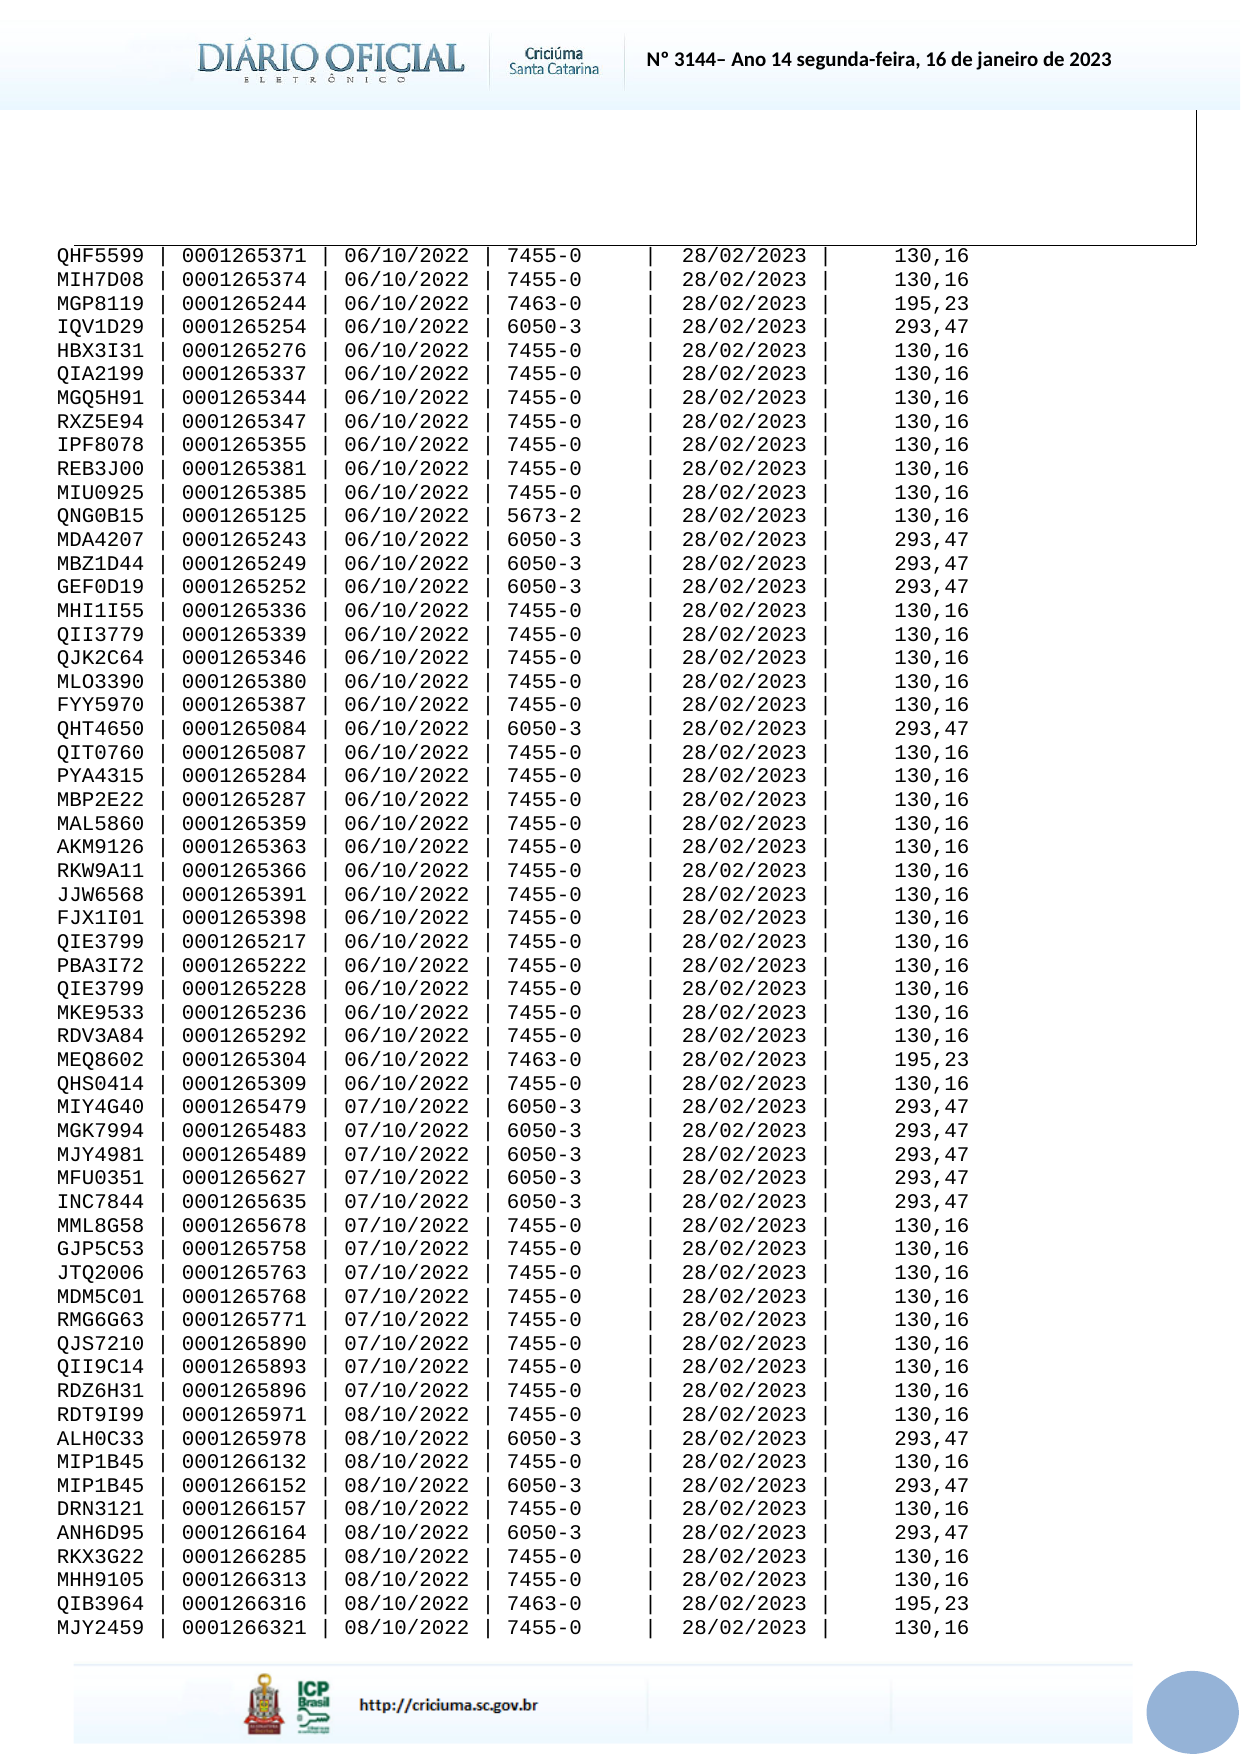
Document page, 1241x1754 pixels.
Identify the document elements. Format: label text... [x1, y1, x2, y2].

text MBP2E22 | 0001265287 | 06/10/2022 | 7455-0 | 28/02/2023 | 130,16 [44, 789, 1196, 813]
text GJP5C53 | 0001265758 | 07/10/2022 | 7455-0 | 28/02/2023 | 130,16 [44, 1238, 1196, 1262]
text MBZ1D44 | 0001265249 | 06/10/2022 | 6050-3 | 28/02/2023 | 293,47 [44, 553, 1196, 576]
text MML8G58 | 0001265678 | 07/10/2022 | 7455-0 | 28/02/2023 | 130,16 [44, 1215, 1196, 1238]
text MJY4981 | 0001265489 | 07/10/2022 | 6050-3 | 28/02/2023 | 293,47 [44, 1144, 1196, 1167]
text QHT4650 | 0001265084 | 06/10/2022 | 6050-3 | 28/02/2023 | 293,47 [44, 718, 1196, 742]
text RMG6G63 | 0001265771 | 07/10/2022 | 7455-0 | 28/02/2023 | 130,16 [44, 1309, 1196, 1333]
text IPF8078 | 0001265355 | 06/10/2022 | 7455-0 | 28/02/2023 | 130,16 [44, 434, 1196, 458]
text MFU0351 | 0001265627 | 07/10/2022 | 6050-3 | 28/02/2023 | 293,47 [44, 1167, 1196, 1191]
text RDV3A84 | 0001265292 | 06/10/2022 | 7455-0 | 28/02/2023 | 130,16 [44, 1026, 1196, 1049]
text RKX3G22 | 0001266285 | 08/10/2022 | 7455-0 | 28/02/2023 | 130,16 [44, 1546, 1196, 1569]
text MIP1B45 | 0001266132 | 08/10/2022 | 7455-0 | 28/02/2023 | 130,16 [44, 1451, 1196, 1475]
text RDZ6H31 | 0001265896 | 07/10/2022 | 7455-0 | 28/02/2023 | 130,16 [44, 1380, 1196, 1404]
text QNG0B15 | 0001265125 | 06/10/2022 | 5673-2 | 28/02/2023 | 130,16 [44, 505, 1196, 529]
text GEF0D19 | 0001265252 | 06/10/2022 | 6050-3 | 28/02/2023 | 293,47 [44, 576, 1196, 600]
text QIT0760 | 0001265087 | 06/10/2022 | 7455-0 | 28/02/2023 | 130,16 [44, 742, 1196, 765]
text QIB3964 | 0001266316 | 08/10/2022 | 7463-0 | 28/02/2023 | 195,23 [44, 1593, 1196, 1617]
text INC7844 | 0001265635 | 07/10/2022 | 6050-3 | 28/02/2023 | 293,47 [44, 1191, 1196, 1215]
text FYY5970 | 0001265387 | 06/10/2022 | 7455-0 | 28/02/2023 | 130,16 [44, 694, 1196, 718]
text MGP8119 | 0001265244 | 06/10/2022 | 7463-0 | 28/02/2023 | 195,23 [44, 292, 1196, 316]
text MHI1I55 | 0001265336 | 06/10/2022 | 7455-0 | 28/02/2023 | 130,16 [44, 600, 1196, 623]
text QIE3799 | 0001265228 | 06/10/2022 | 7455-0 | 28/02/2023 | 130,16 [44, 978, 1196, 1002]
text MGK7994 | 0001265483 | 07/10/2022 | 6050-3 | 28/02/2023 | 293,47 [44, 1120, 1196, 1144]
text HBX3I31 | 0001265276 | 06/10/2022 | 7455-0 | 28/02/2023 | 130,16 [44, 340, 1196, 363]
text MJY2459 | 0001266321 | 08/10/2022 | 7455-0 | 28/02/2023 | 130,16 [44, 1617, 1196, 1640]
text JTQ2006 | 0001265763 | 07/10/2022 | 7455-0 | 28/02/2023 | 130,16 [44, 1262, 1196, 1286]
text RDT9I99 | 0001265971 | 08/10/2022 | 7455-0 | 28/02/2023 | 130,16 [44, 1404, 1196, 1427]
text FJX1I01 | 0001265398 | 06/10/2022 | 7455-0 | 28/02/2023 | 130,16 [44, 907, 1196, 931]
text MAL5860 | 0001265359 | 06/10/2022 | 7455-0 | 28/02/2023 | 130,16 [44, 813, 1196, 836]
text QJS7210 | 0001265890 | 07/10/2022 | 7455-0 | 28/02/2023 | 130,16 [44, 1333, 1196, 1357]
text QII3779 | 0001265339 | 06/10/2022 | 7455-0 | 28/02/2023 | 130,16 [44, 623, 1196, 647]
text QIE3799 | 0001265217 | 06/10/2022 | 7455-0 | 28/02/2023 | 130,16 [44, 931, 1196, 954]
text REB3J00 | 0001265381 | 06/10/2022 | 7455-0 | 28/02/2023 | 130,16 [44, 458, 1196, 482]
text DRN3121 | 0001266157 | 08/10/2022 | 7455-0 | 28/02/2023 | 130,16 [44, 1498, 1196, 1522]
text RXZ5E94 | 0001265347 | 06/10/2022 | 7455-0 | 28/02/2023 | 130,16 [44, 411, 1196, 434]
text RKW9A11 | 0001265366 | 06/10/2022 | 7455-0 | 28/02/2023 | 130,16 [44, 860, 1196, 884]
text MDA4207 | 0001265243 | 06/10/2022 | 6050-3 | 28/02/2023 | 293,47 [44, 529, 1196, 553]
text QHS0414 | 0001265309 | 06/10/2022 | 7455-0 | 28/02/2023 | 130,16 [44, 1073, 1196, 1096]
text QIA2199 | 0001265337 | 06/10/2022 | 7455-0 | 28/02/2023 | 130,16 [44, 363, 1196, 387]
text MIH7D08 | 0001265374 | 06/10/2022 | 7455-0 | 28/02/2023 | 130,16 [44, 269, 1196, 292]
text MEQ8602 | 0001265304 | 06/10/2022 | 7463-0 | 28/02/2023 | 195,23 [44, 1049, 1196, 1073]
text QHF5599 | 0001265371 | 06/10/2022 | 7455-0 | 28/02/2023 | 130,16 [44, 245, 1196, 269]
text IQV1D29 | 0001265254 | 06/10/2022 | 6050-3 | 28/02/2023 | 293,47 [44, 316, 1196, 340]
text MHH9105 | 0001266313 | 08/10/2022 | 7455-0 | 28/02/2023 | 130,16 [44, 1569, 1196, 1593]
text MIY4G40 | 0001265479 | 07/10/2022 | 6050-3 | 28/02/2023 | 293,47 [44, 1096, 1196, 1120]
text MLO3390 | 0001265380 | 06/10/2022 | 7455-0 | 28/02/2023 | 130,16 [44, 671, 1196, 694]
text ANH6D95 | 0001266164 | 08/10/2022 | 6050-3 | 28/02/2023 | 293,47 [44, 1522, 1196, 1546]
text PYA4315 | 0001265284 | 06/10/2022 | 7455-0 | 28/02/2023 | 130,16 [44, 765, 1196, 789]
text MIU0925 | 0001265385 | 06/10/2022 | 7455-0 | 28/02/2023 | 130,16 [44, 482, 1196, 505]
text MDM5C01 | 0001265768 | 07/10/2022 | 7455-0 | 28/02/2023 | 130,16 [44, 1286, 1196, 1309]
text AKM9126 | 0001265363 | 06/10/2022 | 7455-0 | 28/02/2023 | 130,16 [44, 836, 1196, 860]
text QJK2C64 | 0001265346 | 06/10/2022 | 7455-0 | 28/02/2023 | 130,16 [44, 647, 1196, 671]
text QII9C14 | 0001265893 | 07/10/2022 | 7455-0 | 28/02/2023 | 130,16 [44, 1357, 1196, 1380]
text MGQ5H91 | 0001265344 | 06/10/2022 | 7455-0 | 28/02/2023 | 130,16 [44, 387, 1196, 411]
text JJW6568 | 0001265391 | 06/10/2022 | 7455-0 | 28/02/2023 | 130,16 [44, 884, 1196, 907]
text ALH0C33 | 0001265978 | 08/10/2022 | 6050-3 | 28/02/2023 | 293,47 [44, 1427, 1196, 1451]
text MKE9533 | 0001265236 | 06/10/2022 | 7455-0 | 28/02/2023 | 130,16 [44, 1002, 1196, 1026]
text PBA3I72 | 0001265222 | 06/10/2022 | 7455-0 | 28/02/2023 | 130,16 [44, 954, 1196, 978]
text MIP1B45 | 0001266152 | 08/10/2022 | 6050-3 | 28/02/2023 | 293,47 [44, 1475, 1196, 1498]
